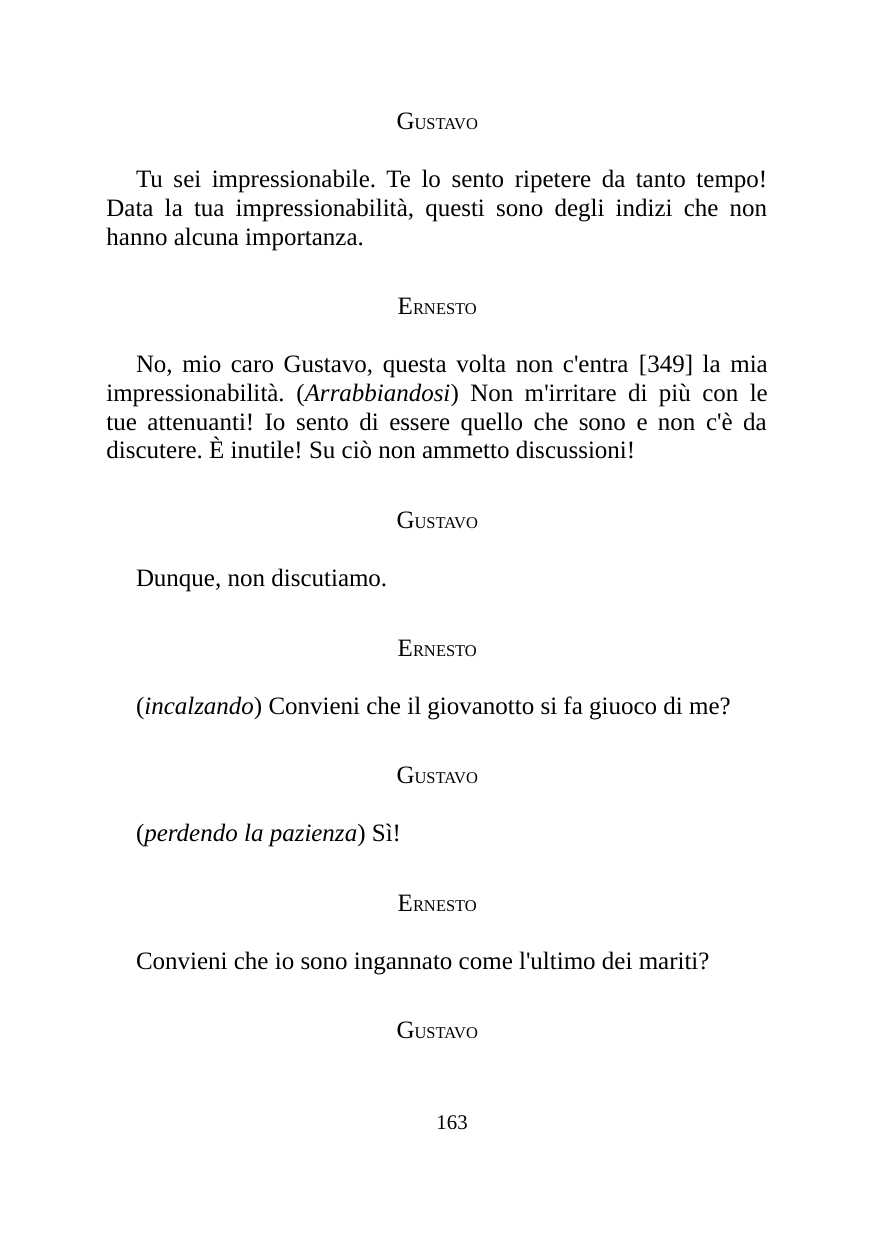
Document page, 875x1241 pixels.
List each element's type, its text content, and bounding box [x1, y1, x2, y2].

text Tu sei impressionabile. Te lo sento ripetere da tanto tempo! Data la tua impressionabilità, questi sono degli indizi che non hanno alcuna importanza. [106, 164, 768, 250]
text No, mio caro Gustavo, questa volta non c'entra [349] la mia impressionabilità. (Arrabbiandosi) Non m'irritare di più con le tue attenuanti! Io sento di essere quello che sono e non c'è da discutere. È inutile! Su ciò non ammetto discussioni! [106, 349, 768, 464]
text Convieni che io sono ingannato come l'ultimo dei mariti? [106, 946, 768, 975]
text Ernesto [106, 633, 768, 662]
text (perdendo la pazienza) Sì! [106, 818, 768, 847]
text Gustavo [106, 1016, 768, 1044]
text Ernesto [106, 291, 768, 320]
text Gustavo [106, 106, 768, 135]
text (incalzando) Convieni che il giovanotto si fa giuoco di me? [106, 691, 768, 719]
text Gustavo [106, 505, 768, 534]
text Ernesto [106, 888, 768, 917]
text Dunque, non discutiamo. [106, 563, 768, 592]
text Gustavo [106, 760, 768, 789]
